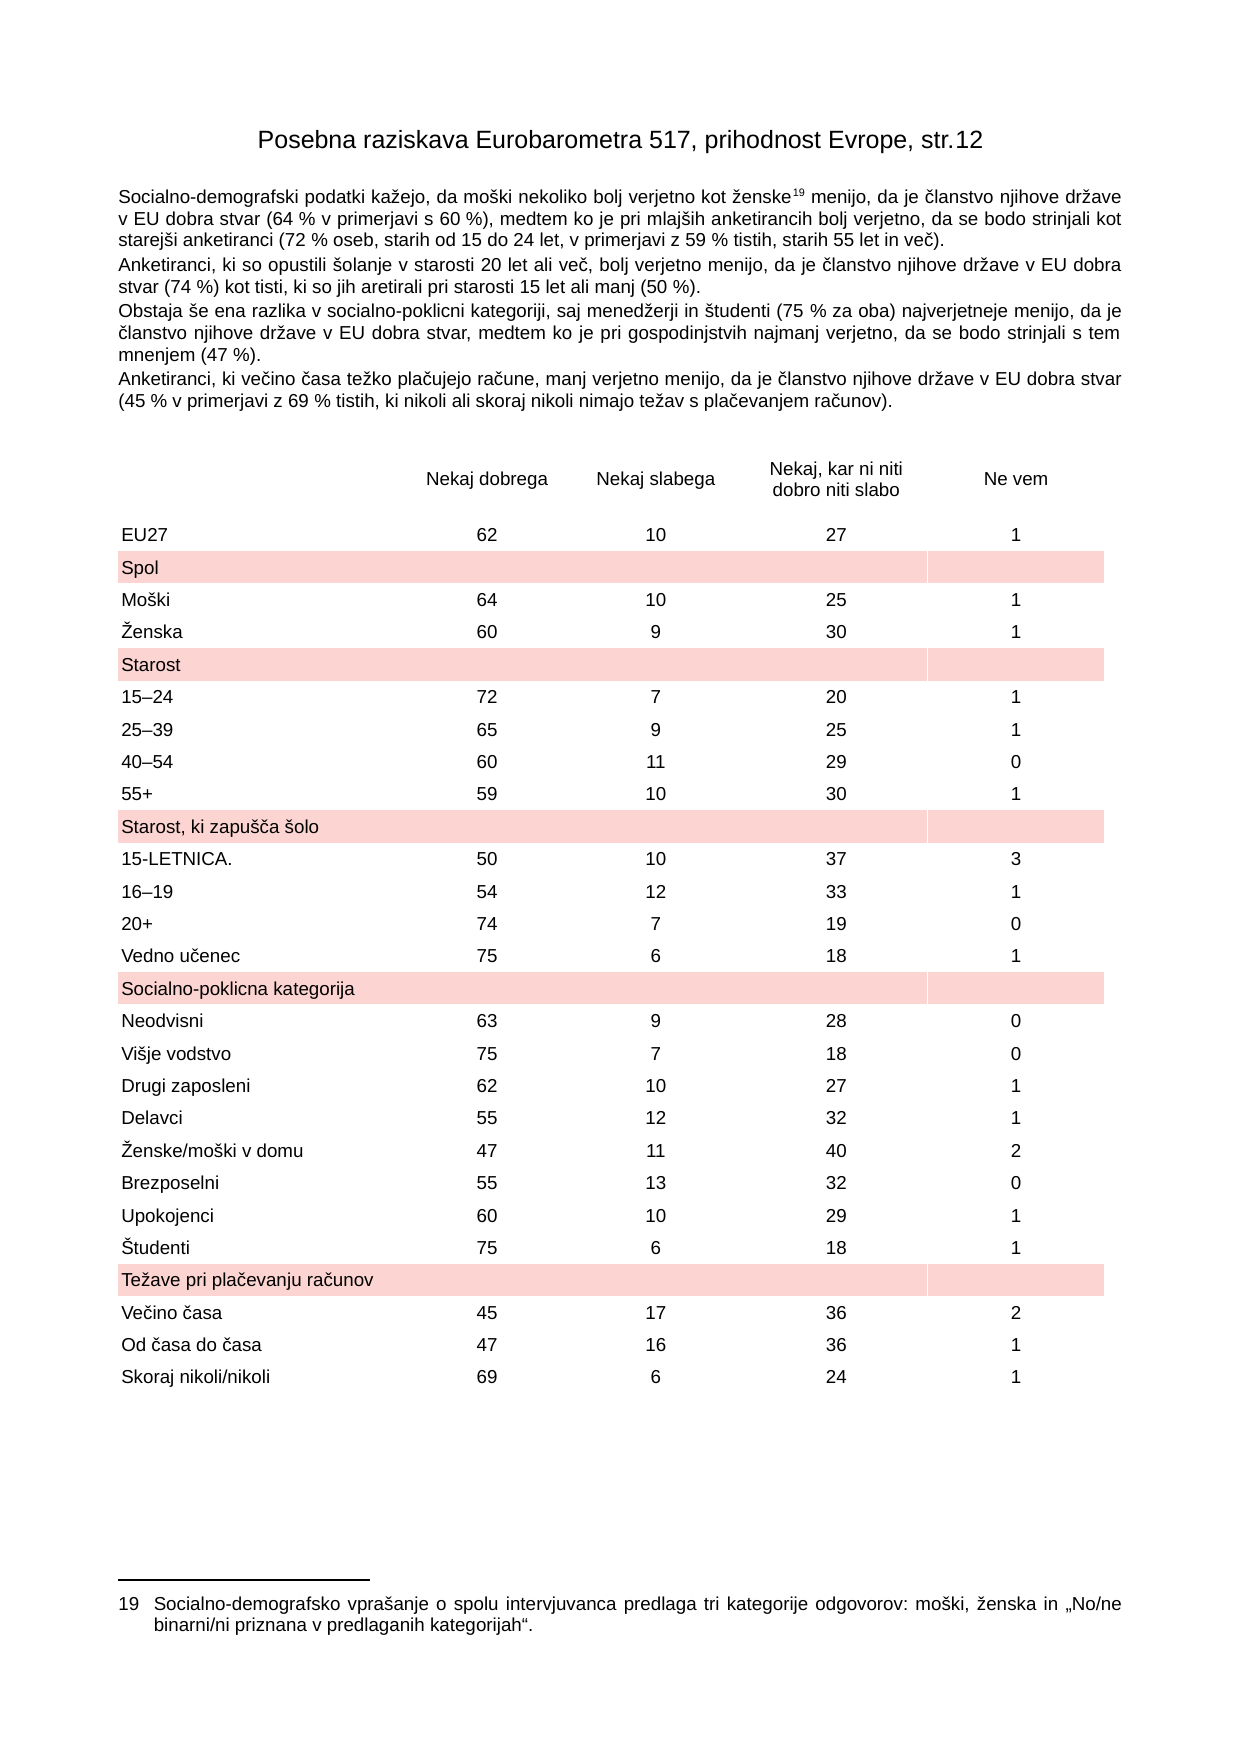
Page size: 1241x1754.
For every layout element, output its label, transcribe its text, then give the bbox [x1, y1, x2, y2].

table_cell Težave pri plačevanju računov [118, 1264, 566, 1296]
table_header Nekaj slabega [566, 439, 745, 519]
table_cell 55+ [118, 778, 407, 810]
table_cell [407, 551, 566, 583]
table_cell 1 [928, 1231, 1104, 1264]
table_header Ne vem [928, 439, 1104, 519]
table_cell 16 [566, 1329, 745, 1361]
table_cell 75 [407, 1037, 566, 1069]
table_cell 29 [745, 1199, 927, 1231]
table_cell 40–54 [118, 745, 407, 778]
table_cell EU27 [118, 519, 407, 551]
table_cell 20+ [118, 908, 407, 940]
table_cell 15-LETNICA. [118, 843, 407, 875]
table_cell 1 [928, 940, 1104, 972]
table_cell Starost, ki zapušča šolo [118, 810, 407, 843]
table_cell 9 [566, 1005, 745, 1037]
table_cell 36 [745, 1296, 927, 1328]
table_cell 6 [566, 940, 745, 972]
text Anketiranci, ki so opustili šolanje v starosti 20 let ali več, bolj verjetno menijo, da je članstvo njihove države v EU dobra stvar (74 %) kot tisti, ki so jih aretirali pri starosti 15 let ali manj (50 %). [118, 254, 1122, 297]
table_cell 10 [566, 1199, 745, 1231]
table_cell 7 [566, 681, 745, 713]
table_cell 63 [407, 1005, 566, 1037]
table_cell 36 [745, 1329, 927, 1361]
table_cell 6 [566, 1231, 745, 1264]
table_cell Vedno učenec [118, 940, 407, 972]
table_cell Delavci [118, 1102, 407, 1134]
table_cell [745, 551, 927, 583]
table_cell [566, 1264, 745, 1296]
table_cell [745, 1264, 927, 1296]
table_cell 10 [566, 519, 745, 551]
table_cell Neodvisni [118, 1005, 407, 1037]
table_header Nekaj dobrega [407, 439, 566, 519]
table_cell Upokojenci [118, 1199, 407, 1231]
table_cell 27 [745, 1069, 927, 1102]
table_cell Skoraj nikoli/nikoli [118, 1361, 407, 1393]
text Socialno-demografsko vprašanje o spolu intervjuvanca predlaga tri kategorije odgovorov: moški, ženska in „No/ne binarni/ni priznana v predlaganih kategorijah“. [118, 1593, 1122, 1636]
table_cell 0 [928, 1037, 1104, 1069]
table_cell [745, 810, 927, 843]
table_cell 32 [745, 1167, 927, 1199]
table_header Nekaj, kar ni niti dobro niti slabo [745, 439, 927, 519]
table_cell 24 [745, 1361, 927, 1393]
table_cell [407, 810, 566, 843]
table_cell 18 [745, 1231, 927, 1264]
table_cell 7 [566, 1037, 745, 1069]
table_cell 60 [407, 745, 566, 778]
table_header [118, 439, 407, 519]
table_cell 10 [566, 778, 745, 810]
table_cell 1 [928, 875, 1104, 907]
table_cell 45 [407, 1296, 566, 1328]
table_cell 7 [566, 908, 745, 940]
table_cell 60 [407, 1199, 566, 1231]
table_cell 1 [928, 616, 1104, 648]
table_cell 50 [407, 843, 566, 875]
table_cell [566, 810, 745, 843]
table_cell Višje vodstvo [118, 1037, 407, 1069]
table_cell Ženske/moški v domu [118, 1134, 407, 1167]
table_cell 65 [407, 713, 566, 745]
table_cell 18 [745, 940, 927, 972]
table_cell 16–19 [118, 875, 407, 907]
table_cell 64 [407, 584, 566, 616]
table_cell 47 [407, 1329, 566, 1361]
table_cell 11 [566, 745, 745, 778]
table_cell 25 [745, 584, 927, 616]
table_cell [928, 972, 1104, 1004]
table_cell 75 [407, 940, 566, 972]
table_cell 62 [407, 519, 566, 551]
table_cell 10 [566, 584, 745, 616]
table_cell 1 [928, 1069, 1104, 1102]
text Socialno-demografski podatki kažejo, da moški nekoliko bolj verjetno kot ženske menijo, da je članstvo njihove države v EU dobra stvar (64 % v primerjavi s 60 %), medtem ko je pri mlajših anketirancih bolj verjetno, da se bodo strinjali kot starejši anketiranci (72 % oseb, starih od 15 do 24 let, v primerjavi z 59 % tistih, starih 55 let in več). [118, 186, 1122, 251]
table_cell 9 [566, 713, 745, 745]
table_cell 11 [566, 1134, 745, 1167]
table_cell 2 [928, 1134, 1104, 1167]
table_cell Študenti [118, 1231, 407, 1264]
table_cell 59 [407, 778, 566, 810]
table_cell Od časa do časa [118, 1329, 407, 1361]
table_cell Večino časa [118, 1296, 407, 1328]
table_cell 1 [928, 519, 1104, 551]
table_cell 54 [407, 875, 566, 907]
table_cell Moški [118, 584, 407, 616]
table_cell Ženska [118, 616, 407, 648]
text Obstaja še ena razlika v socialno-poklicni kategoriji, saj menedžerji in študenti (75 % za oba) najverjetneje menijo, da je članstvo njihove države v EU dobra stvar, medtem ko je pri gospodinjstvih najmanj verjetno, da se bodo strinjali s tem mnenjem (47 %). [118, 300, 1122, 365]
table_cell 62 [407, 1069, 566, 1102]
table_cell 3 [928, 843, 1104, 875]
table_cell 10 [566, 1069, 745, 1102]
table_cell 1 [928, 1329, 1104, 1361]
table_cell 32 [745, 1102, 927, 1134]
table_cell 37 [745, 843, 927, 875]
table_cell Drugi zaposleni [118, 1069, 407, 1102]
table_cell 29 [745, 745, 927, 778]
table_cell 75 [407, 1231, 566, 1264]
table_cell 2 [928, 1296, 1104, 1328]
table_cell 30 [745, 616, 927, 648]
table_cell 74 [407, 908, 566, 940]
table_cell 25 [745, 713, 927, 745]
table_cell [928, 551, 1104, 583]
table_cell [928, 648, 1104, 681]
table_cell 10 [566, 843, 745, 875]
table_cell 12 [566, 875, 745, 907]
table_cell 25–39 [118, 713, 407, 745]
table_cell 0 [928, 1167, 1104, 1199]
table_cell 1 [928, 1361, 1104, 1393]
table_cell 9 [566, 616, 745, 648]
table_cell [928, 810, 1104, 843]
table_cell [928, 1264, 1104, 1296]
table_cell Spol [118, 551, 407, 583]
table_cell 1 [928, 778, 1104, 810]
table_cell 28 [745, 1005, 927, 1037]
table_cell 0 [928, 745, 1104, 778]
table_cell [566, 551, 745, 583]
table_cell 12 [566, 1102, 745, 1134]
table_cell 69 [407, 1361, 566, 1393]
table_cell 27 [745, 519, 927, 551]
table_cell Starost [118, 648, 407, 681]
table_cell 55 [407, 1102, 566, 1134]
table_cell 18 [745, 1037, 927, 1069]
table_cell 47 [407, 1134, 566, 1167]
table_cell 19 [745, 908, 927, 940]
table_cell [407, 648, 566, 681]
table_cell 33 [745, 875, 927, 907]
text Anketiranci, ki večino časa težko plačujejo račune, manj verjetno menijo, da je članstvo njihove države v EU dobra stvar (45 % v primerjavi z 69 % tistih, ki nikoli ali skoraj nikoli nimajo težav s plačevanjem računov). [118, 368, 1122, 411]
table_cell 20 [745, 681, 927, 713]
table_cell 1 [928, 681, 1104, 713]
table_cell [745, 648, 927, 681]
table_cell 0 [928, 1005, 1104, 1037]
table_cell 60 [407, 616, 566, 648]
table_cell 1 [928, 1199, 1104, 1231]
table_cell 1 [928, 584, 1104, 616]
table_cell 1 [928, 713, 1104, 745]
table_cell 72 [407, 681, 566, 713]
table_cell [745, 972, 927, 1004]
table_cell 13 [566, 1167, 745, 1199]
table_cell 6 [566, 1361, 745, 1393]
table_cell [566, 648, 745, 681]
table_cell 30 [745, 778, 927, 810]
table_cell 55 [407, 1167, 566, 1199]
table_cell 0 [928, 908, 1104, 940]
table_cell 15–24 [118, 681, 407, 713]
table_cell [566, 972, 745, 1004]
table_cell 17 [566, 1296, 745, 1328]
table_cell Brezposelni [118, 1167, 407, 1199]
table_cell 1 [928, 1102, 1104, 1134]
table_cell Socialno-poklicna kategorija [118, 972, 566, 1004]
table_cell 40 [745, 1134, 927, 1167]
